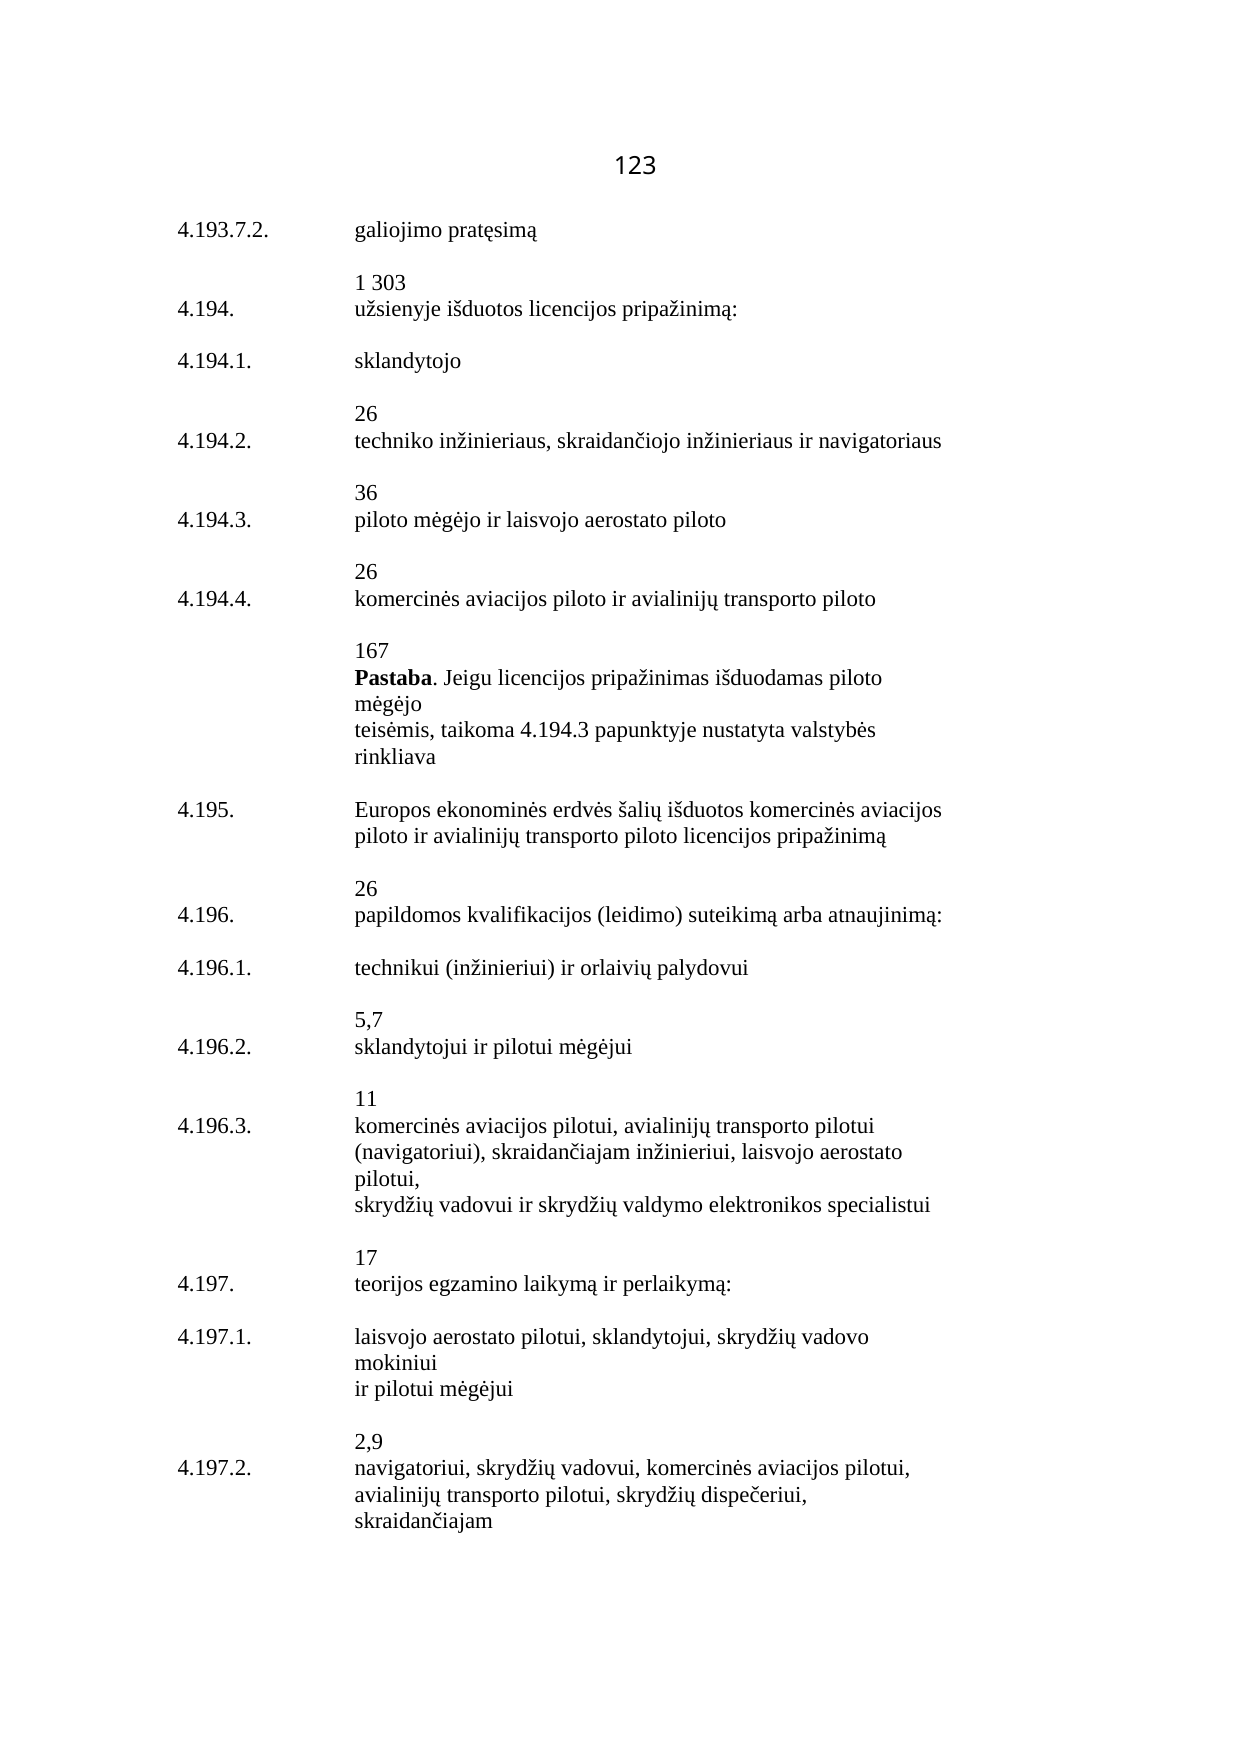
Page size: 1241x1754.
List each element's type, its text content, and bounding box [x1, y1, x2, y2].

text Pastaba. Jeigu licencijos pripažinimas išduodamas piloto mėgėjo [354, 664, 945, 717]
text 4.195. Europos ekonominės erdvės šalių išduotos komercinės aviacijos [177, 796, 945, 822]
text 4.194.2. techniko inžinieriaus, skraidančiojo inžinieriaus ir navigatoriaus 36 [177, 427, 945, 506]
text piloto ir avialinijų transporto piloto licencijos pripažinimą 26 [354, 822, 945, 901]
text 4.194.3. piloto mėgėjo ir laisvojo aerostato piloto 26 [177, 506, 945, 585]
text 4.194. užsienyje išduotos licencijos pripažinimą: [177, 295, 945, 348]
text ir pilotui mėgėjui 2,9 [354, 1375, 945, 1454]
text 4.197.1. laisvojo aerostato pilotui, sklandytojui, skrydžių vadovo mokiniui [177, 1323, 945, 1375]
text 4.193.7.2. galiojimo pratęsimą 1 303 [177, 216, 945, 295]
text skrydžių vadovui ir skrydžių valdymo elektronikos specialistui 17 [354, 1191, 945, 1270]
text avialinijų transporto pilotui, skrydžių dispečeriui, skraidančiajam [354, 1481, 945, 1533]
text 4.196.3. komercinės aviacijos pilotui, avialinijų transporto pilotui [177, 1112, 945, 1138]
text 4.196.1. technikui (inžinieriui) ir orlaivių palydovui 5,7 [177, 954, 945, 1033]
text teisėmis, taikoma 4.194.3 papunktyje nustatyta valstybės rinkliava [354, 717, 945, 796]
text 4.196.2. sklandytojui ir pilotui mėgėjui 11 [177, 1033, 945, 1112]
text 4.197.2. navigatoriui, skrydžių vadovui, komercinės aviacijos pilotui, [177, 1454, 945, 1481]
text 4.194.4. komercinės aviacijos piloto ir avialinijų transporto piloto 167 [177, 585, 945, 664]
text 4.196. papildomos kvalifikacijos (leidimo) suteikimą arba atnaujinimą: [177, 901, 945, 954]
text (navigatoriui), skraidančiajam inžinieriui, laisvojo aerostato pilotui, [354, 1138, 945, 1191]
text 4.194.1. sklandytojo 26 [177, 348, 945, 427]
text 4.197. teorijos egzamino laikymą ir perlaikymą: [177, 1270, 945, 1323]
